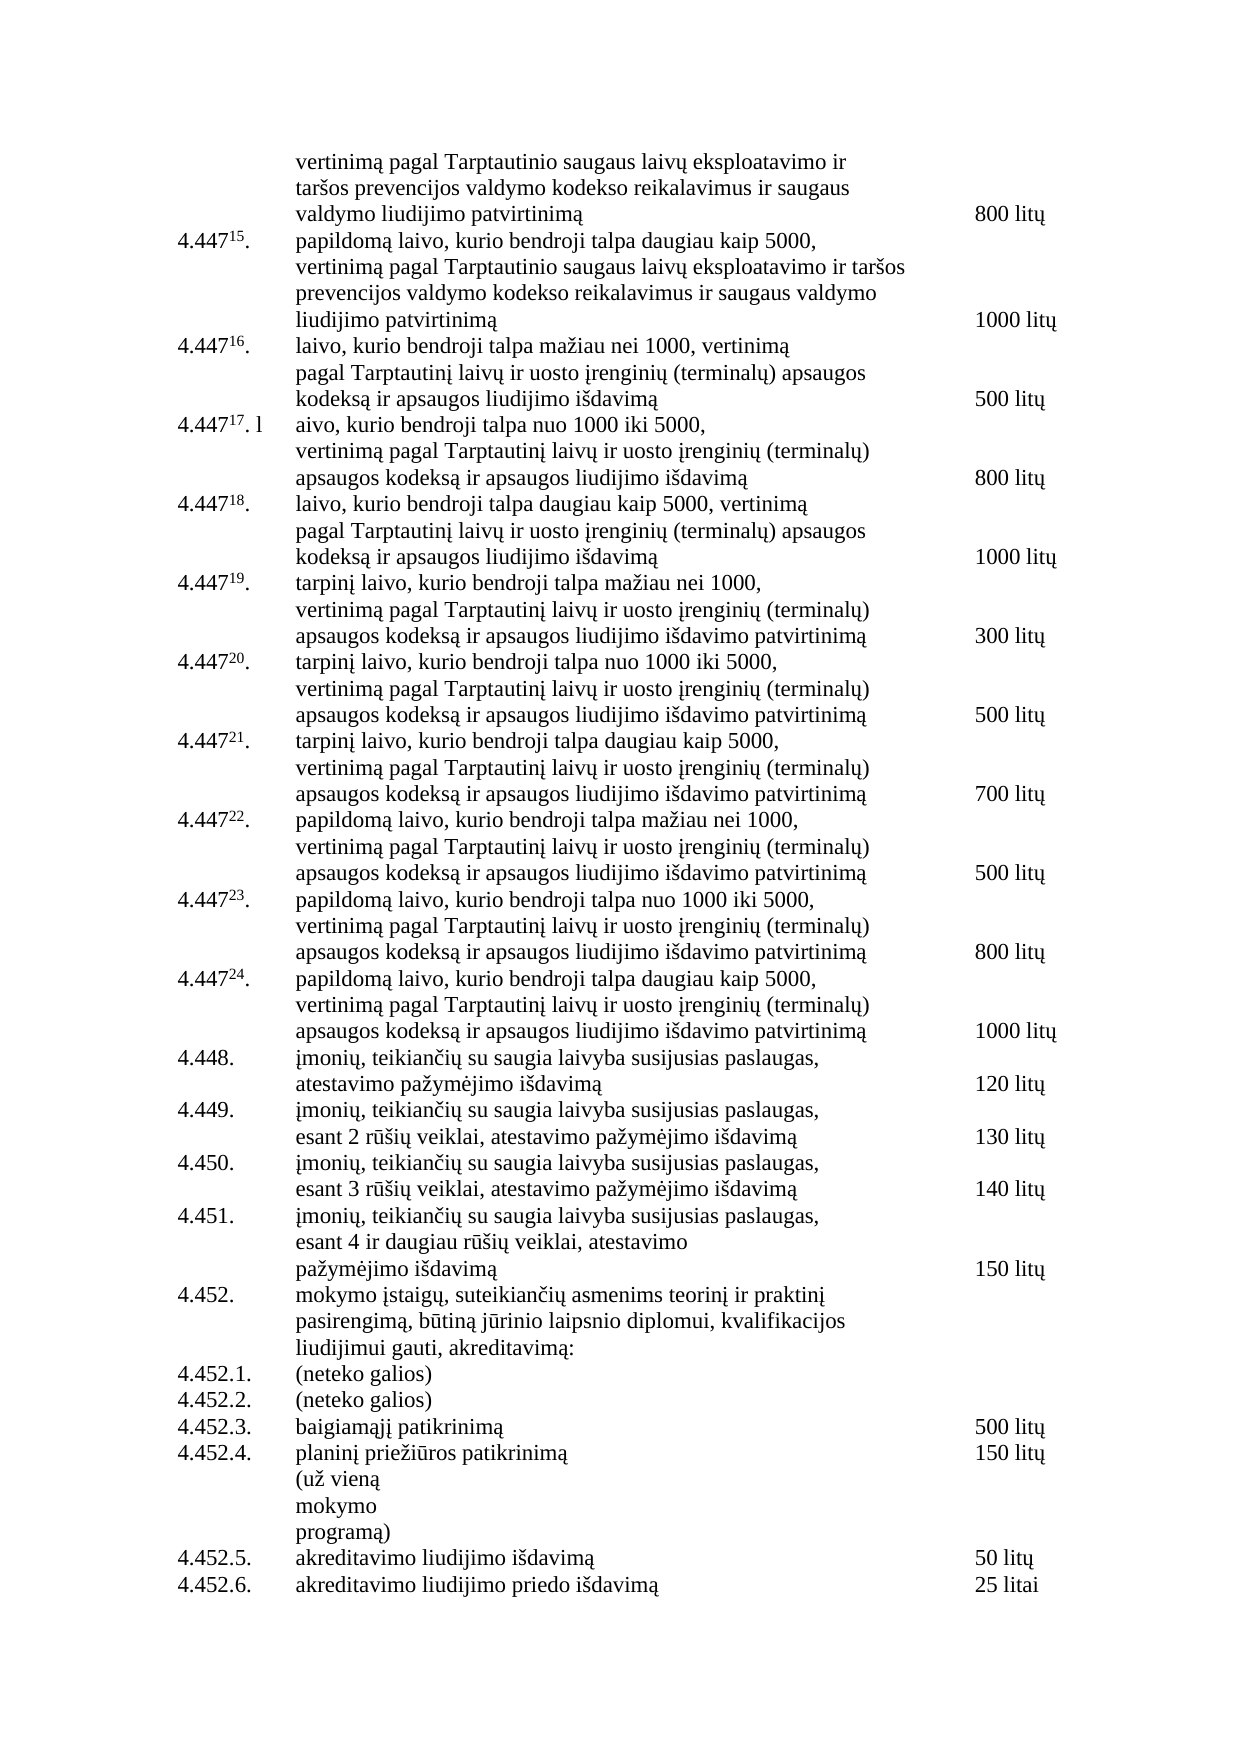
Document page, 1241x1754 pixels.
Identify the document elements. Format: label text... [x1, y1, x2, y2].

text apsaugos kodeksą ir apsaugos liudijimo išdavimo patvirtinimą 1000 litų [295, 1017, 1122, 1044]
text taršos prevencijos valdymo kodekso reikalavimus ir saugaus [295, 174, 1122, 200]
text vertinimą pagal Tarptautinį laivų ir uosto įrenginių (terminalų) [295, 754, 1122, 780]
text 4.44719. tarpinį laivo, kurio bendroji talpa mažiau nei 1000, [177, 569, 1122, 596]
text 4.44718. laivo, kurio bendroji talpa daugiau kaip 5000, vertinimą [177, 490, 1122, 517]
text 4.452.6. akreditavimo liudijimo priedo išdavimą 25 litai [177, 1571, 1122, 1597]
text apsaugos kodeksą ir apsaugos liudijimo išdavimo patvirtinimą 500 litų [295, 701, 1122, 727]
text valdymo liudijimo patvirtinimą 800 litų [295, 200, 1122, 227]
text vertinimą pagal Tarptautinį laivų ir uosto įrenginių (terminalų) [295, 675, 1122, 701]
text 4.449. įmonių, teikiančių su saugia laivyba susijusias paslaugas, [177, 1096, 1122, 1123]
text apsaugos kodeksą ir apsaugos liudijimo išdavimo patvirtinimą 700 litų [295, 780, 1122, 807]
text 4.452.5. akreditavimo liudijimo išdavimą 50 litų [177, 1544, 1122, 1571]
text apsaugos kodeksą ir apsaugos liudijimo išdavimo patvirtinimą 800 litų [295, 938, 1122, 965]
text 4.450. įmonių, teikiančių su saugia laivyba susijusias paslaugas, [177, 1149, 1122, 1176]
text vertinimą pagal Tarptautinį laivų ir uosto įrenginių (terminalų) [295, 991, 1122, 1017]
text 4.44723. papildomą laivo, kurio bendroji talpa nuo 1000 iki 5000, [177, 886, 1122, 912]
text kodeksą ir apsaugos liudijimo išdavimą 1000 litų [295, 543, 1122, 569]
text apsaugos kodeksą ir apsaugos liudijimo išdavimo patvirtinimą 500 litų [295, 859, 1122, 886]
text esant 4 ir daugiau rūšių veiklai, atestavimo [177, 1228, 1122, 1254]
text 4.451. įmonių, teikiančių su saugia laivyba susijusias paslaugas, [177, 1202, 1122, 1228]
text pasirengimą, būtiną jūrinio laipsnio diplomui, kvalifikacijos [177, 1307, 1122, 1334]
text vertinimą pagal Tarptautinį laivų ir uosto įrenginių (terminalų) [295, 833, 1122, 859]
text esant 2 rūšių veiklai, atestavimo pažymėjimo išdavimą 130 litų [177, 1123, 1122, 1149]
text vertinimą pagal Tarptautinį laivų ir uosto įrenginių (terminalų) [295, 438, 1122, 464]
text programą) [177, 1518, 1122, 1544]
text 4.44715. papildomą laivo, kurio bendroji talpa daugiau kaip 5000, [177, 227, 1122, 253]
text mokymo [177, 1492, 1122, 1518]
text vertinimą pagal Tarptautinio saugaus laivų eksploatavimo ir [295, 148, 1122, 174]
text 4.452. mokymo įstaigų, suteikiančių asmenims teorinį ir praktinį [177, 1281, 1122, 1307]
text 4.44722. papildomą laivo, kurio bendroji talpa mažiau nei 1000, [177, 807, 1122, 833]
text 4.44716. laivo, kurio bendroji talpa mažiau nei 1000, vertinimą [177, 332, 1122, 358]
text vertinimą pagal Tarptautinio saugaus laivų eksploatavimo ir taršos [295, 253, 1122, 279]
text esant 3 rūšių veiklai, atestavimo pažymėjimo išdavimą 140 litų [177, 1176, 1122, 1202]
text 4.44717. l aivo, kurio bendroji talpa nuo 1000 iki 5000, [177, 411, 1122, 438]
text kodeksą ir apsaugos liudijimo išdavimą 500 litų [295, 385, 1122, 411]
text atestavimo pažymėjimo išdavimą 120 litų [177, 1070, 1122, 1096]
text pagal Tarptautinį laivų ir uosto įrenginių (terminalų) apsaugos [295, 517, 1122, 543]
text 4.448. įmonių, teikiančių su saugia laivyba susijusias paslaugas, [177, 1044, 1122, 1070]
text vertinimą pagal Tarptautinį laivų ir uosto įrenginių (terminalų) [295, 912, 1122, 938]
text pagal Tarptautinį laivų ir uosto įrenginių (terminalų) apsaugos [295, 358, 1122, 385]
text liudijimui gauti, akreditavimą: [177, 1334, 1122, 1360]
text (už vieną [177, 1465, 1122, 1492]
text 4.44721. tarpinį laivo, kurio bendroji talpa daugiau kaip 5000, [177, 727, 1122, 754]
text 4.44724. papildomą laivo, kurio bendroji talpa daugiau kaip 5000, [177, 965, 1122, 991]
text vertinimą pagal Tarptautinį laivų ir uosto įrenginių (terminalų) [295, 596, 1122, 622]
text 4.452.1. (neteko galios) [177, 1360, 1122, 1386]
text 4.452.3. baigiamąjį patikrinimą 500 litų [177, 1413, 1122, 1439]
text liudijimo patvirtinimą 1000 litų [295, 306, 1122, 332]
text 4.452.2. (neteko galios) [177, 1386, 1122, 1413]
text prevencijos valdymo kodekso reikalavimus ir saugaus valdymo [295, 279, 1122, 306]
text 4.452.4. planinį priežiūros patikrinimą 150 litų [177, 1439, 1122, 1465]
text pažymėjimo išdavimą 150 litų [177, 1254, 1122, 1281]
text apsaugos kodeksą ir apsaugos liudijimo išdavimą 800 litų [295, 464, 1122, 490]
text apsaugos kodeksą ir apsaugos liudijimo išdavimo patvirtinimą 300 litų [295, 622, 1122, 648]
text 4.44720. tarpinį laivo, kurio bendroji talpa nuo 1000 iki 5000, [177, 648, 1122, 675]
